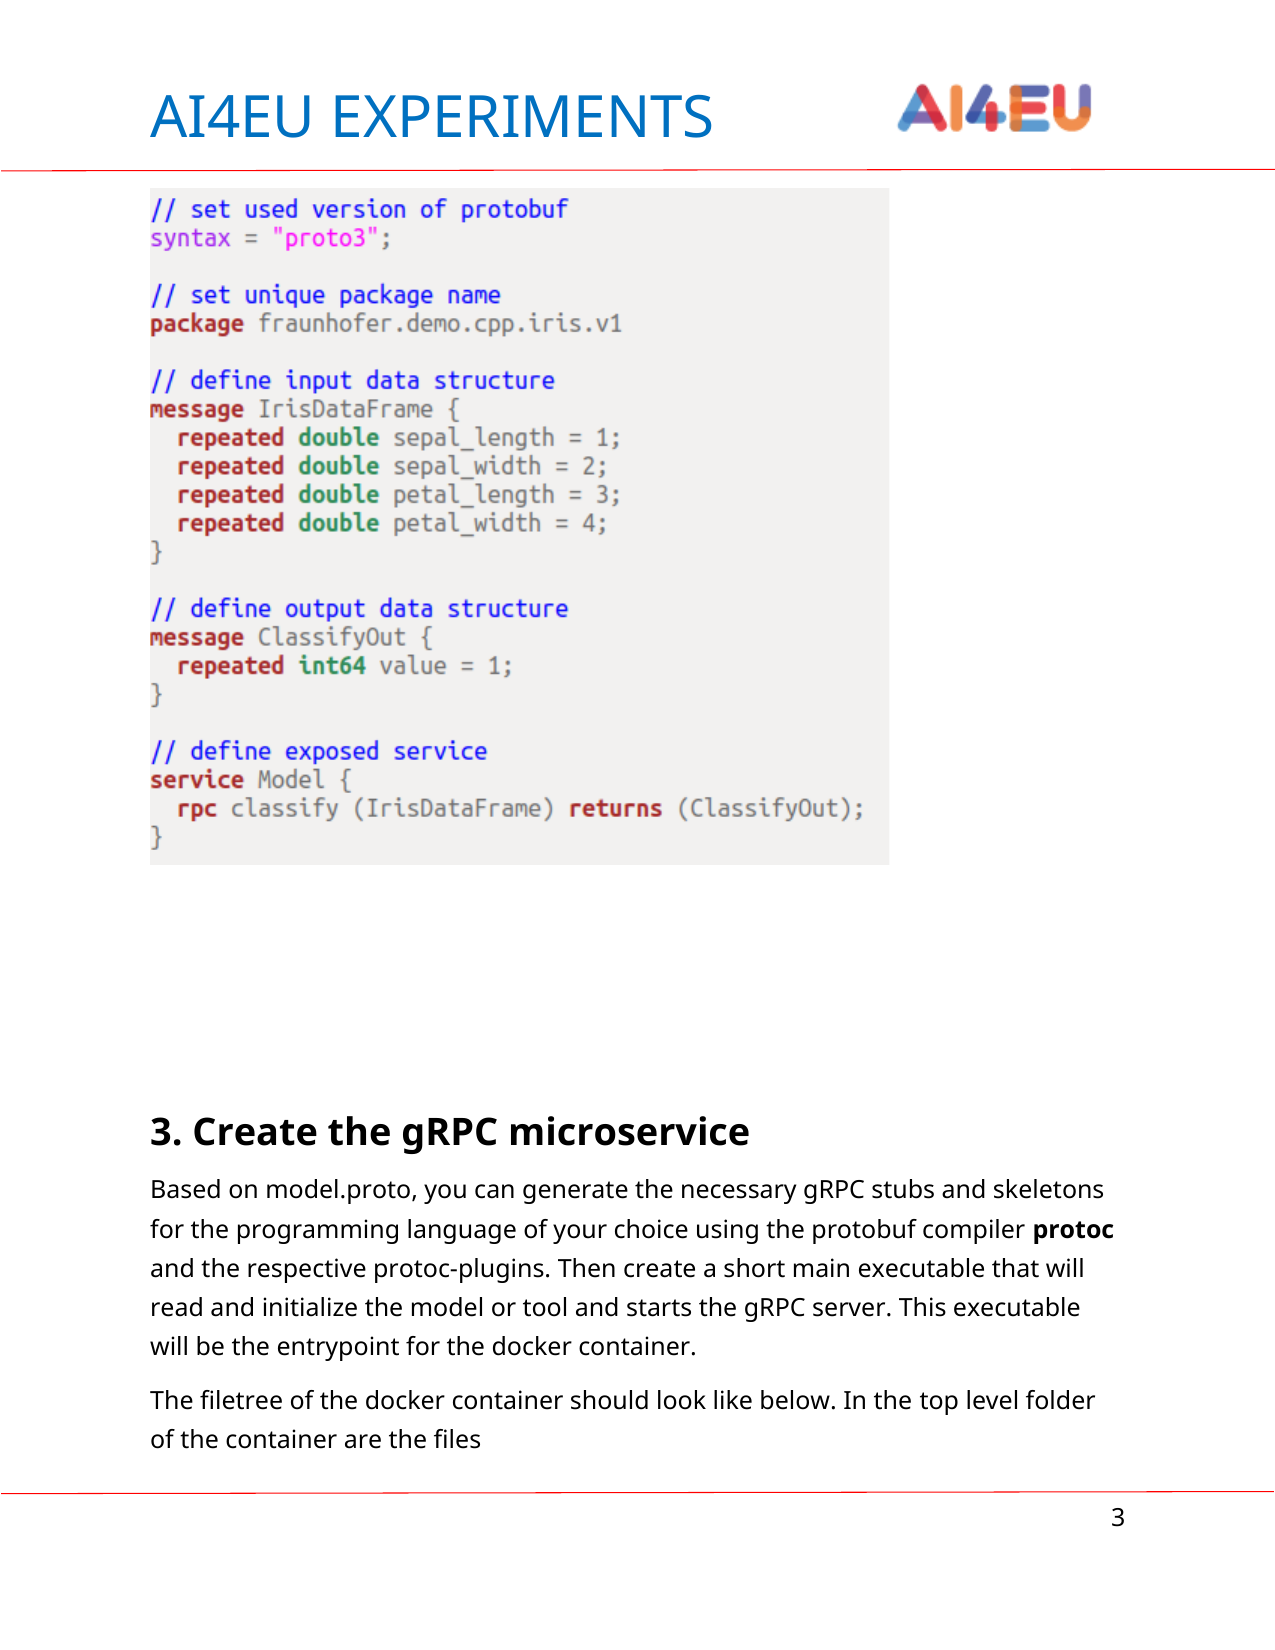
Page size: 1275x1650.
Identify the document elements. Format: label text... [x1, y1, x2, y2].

text The filetree of the docker container should look like below. In the top level folder of the container are the files [150, 1382, 1125, 1456]
picture [150, 188, 890, 865]
picture [892, 78, 1099, 143]
subtitle 3. Create the gRPC microservice [150, 1104, 1125, 1156]
text Based on model.proto, you can generate the necessary gRPC stubs and skeletons for the programming language of your choice using the protobuf compiler protoc and the respective protoc-plugins. Then create a short main executable that will read and initialize the model or tool and starts the gRPC server. This executable will be the entrypoint for the docker container. [150, 1172, 1125, 1363]
